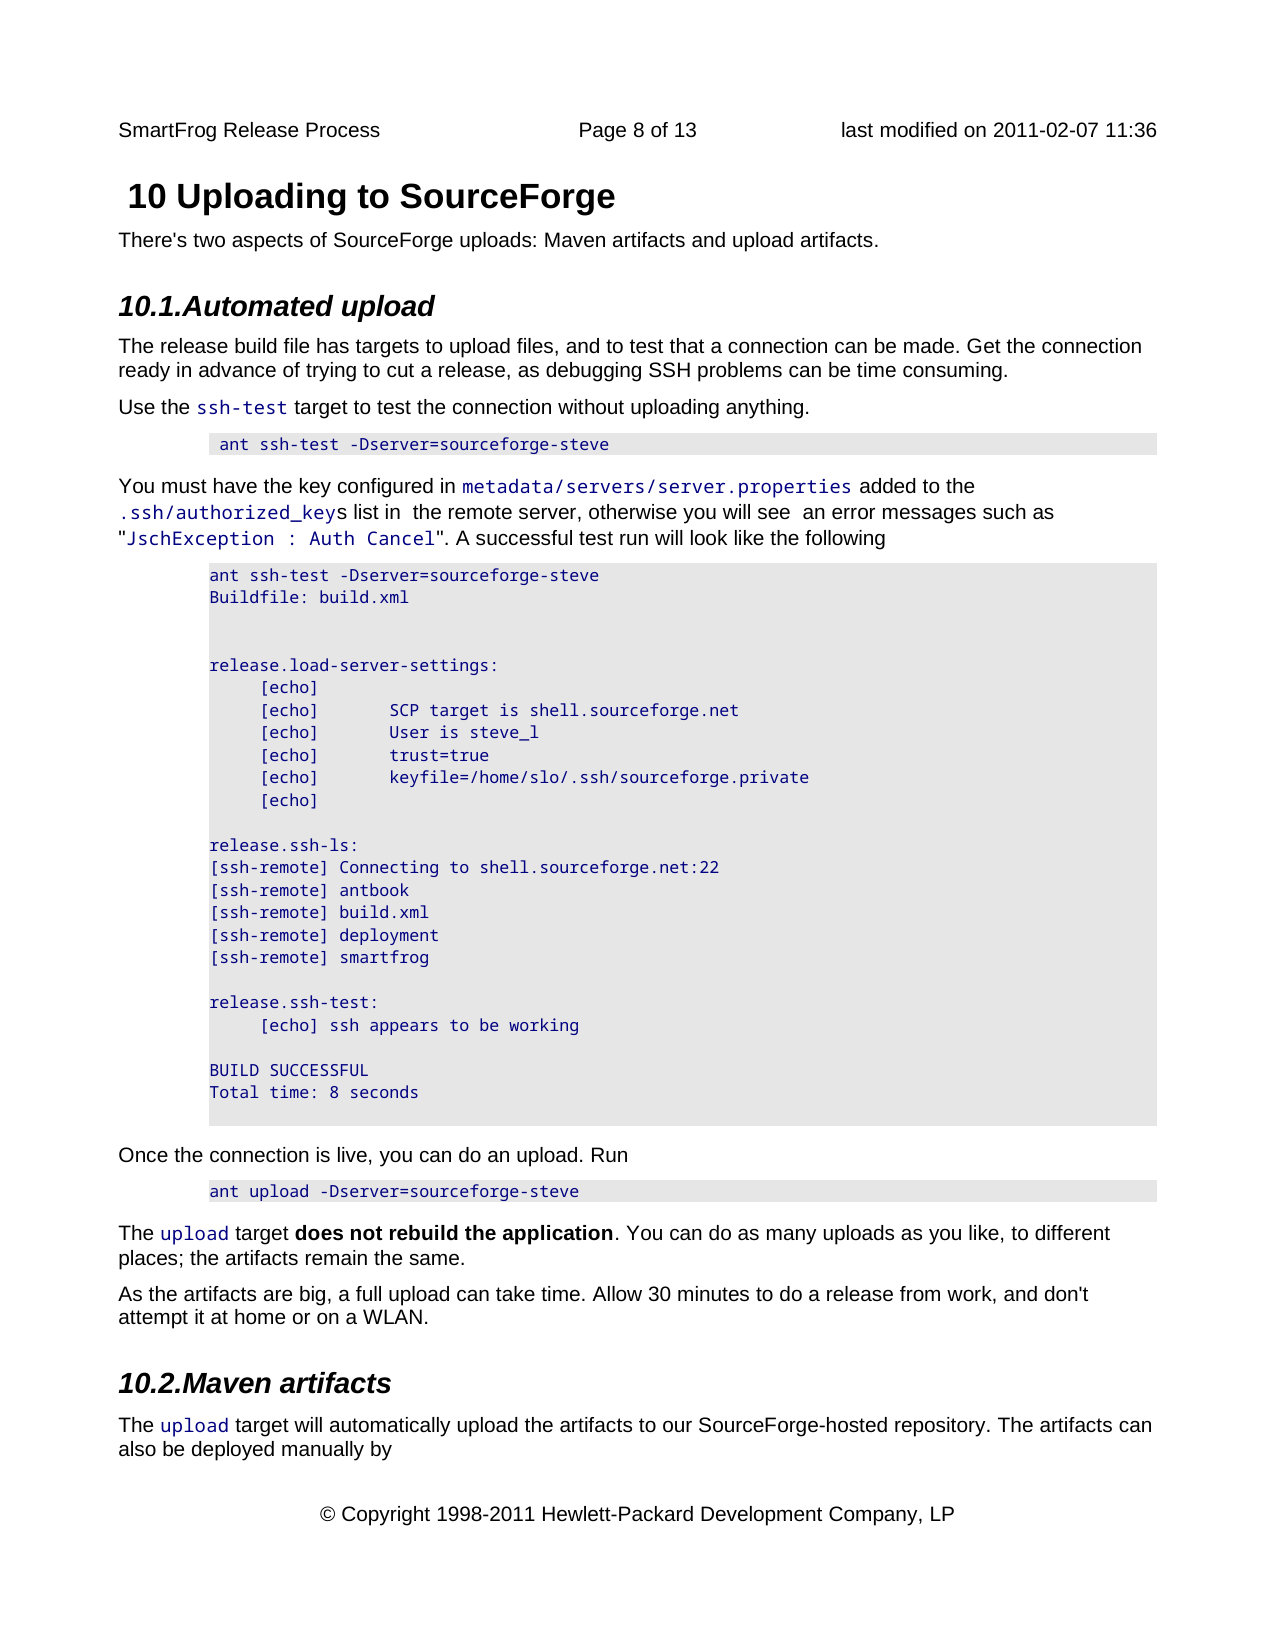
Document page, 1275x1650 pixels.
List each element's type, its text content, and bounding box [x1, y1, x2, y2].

text Buildfile: build.xml [209, 586, 1157, 608]
text release.ssh-test: [209, 991, 1157, 1013]
text [echo] ssh appears to be working [209, 1013, 1157, 1036]
text The upload target does not rebuild the application. You can do as many uploads as you like, to different places; the artifacts remain the same. [118, 1220, 1157, 1269]
text ant ssh-test -Dserver=sourceforge-steve [209, 563, 1157, 586]
text ant upload -Dserver=sourceforge-steve [209, 1180, 1157, 1202]
text [ssh-remote] Connecting to shell.sourceforge.net:22 [209, 856, 1157, 878]
text [echo] SCP target is shell.sourceforge.net [209, 698, 1157, 721]
text [echo] trust=true [209, 743, 1157, 766]
text The release build file has targets to upload files, and to test that a connection can be made. Get the connection ready in advance of trying to cut a release, as debugging SSH problems can be time consuming. [118, 334, 1157, 382]
text BUILD SUCCESSFUL [209, 1058, 1157, 1081]
text release.ssh-ls: [209, 833, 1157, 856]
subtitle Maven artifacts [118, 1367, 1157, 1399]
subtitle Automated upload [118, 289, 1157, 322]
text [ssh-remote] smartfrog [209, 946, 1157, 968]
text The upload target will automatically upload the artifacts to our SourceForge-hosted repository. The artifacts can also be deployed manually by [118, 1412, 1157, 1461]
text As the artifacts are big, a full upload can take time. Allow 30 minutes to do a release from work, and don't attempt it at home or on a WLAN. [118, 1282, 1157, 1329]
text release.load-server-settings: [209, 653, 1157, 676]
text [echo] keyfile=/home/slo/.ssh/sourceforge.private [209, 766, 1157, 788]
text [echo] [209, 788, 1157, 811]
text You must have the key configured in metadata/servers/server.properties added to the .ssh/authorized_keys list in the remote server, otherwise you will see an error messages such as "JschException : Auth Cancel". A successful test run will look like the following [118, 473, 1157, 551]
text [echo] User is steve_l [209, 721, 1157, 743]
text [echo] [209, 676, 1157, 698]
text Use the ssh-test target to test the connection without uploading anything. [118, 394, 1157, 420]
text ant ssh-test -Dserver=sourceforge-steve [209, 433, 1157, 455]
text Total time: 8 seconds [209, 1081, 1157, 1103]
subtitle Uploading to SourceForge [118, 177, 1157, 216]
text [ssh-remote] deployment [209, 923, 1157, 946]
text Once the connection is live, you can do an upload. Run [118, 1144, 1157, 1167]
text [ssh-remote] antbook [209, 878, 1157, 901]
text There's two aspects of SourceForge uploads: Maven artifacts and upload artifacts. [118, 228, 1157, 252]
text [ssh-remote] build.xml [209, 901, 1157, 923]
